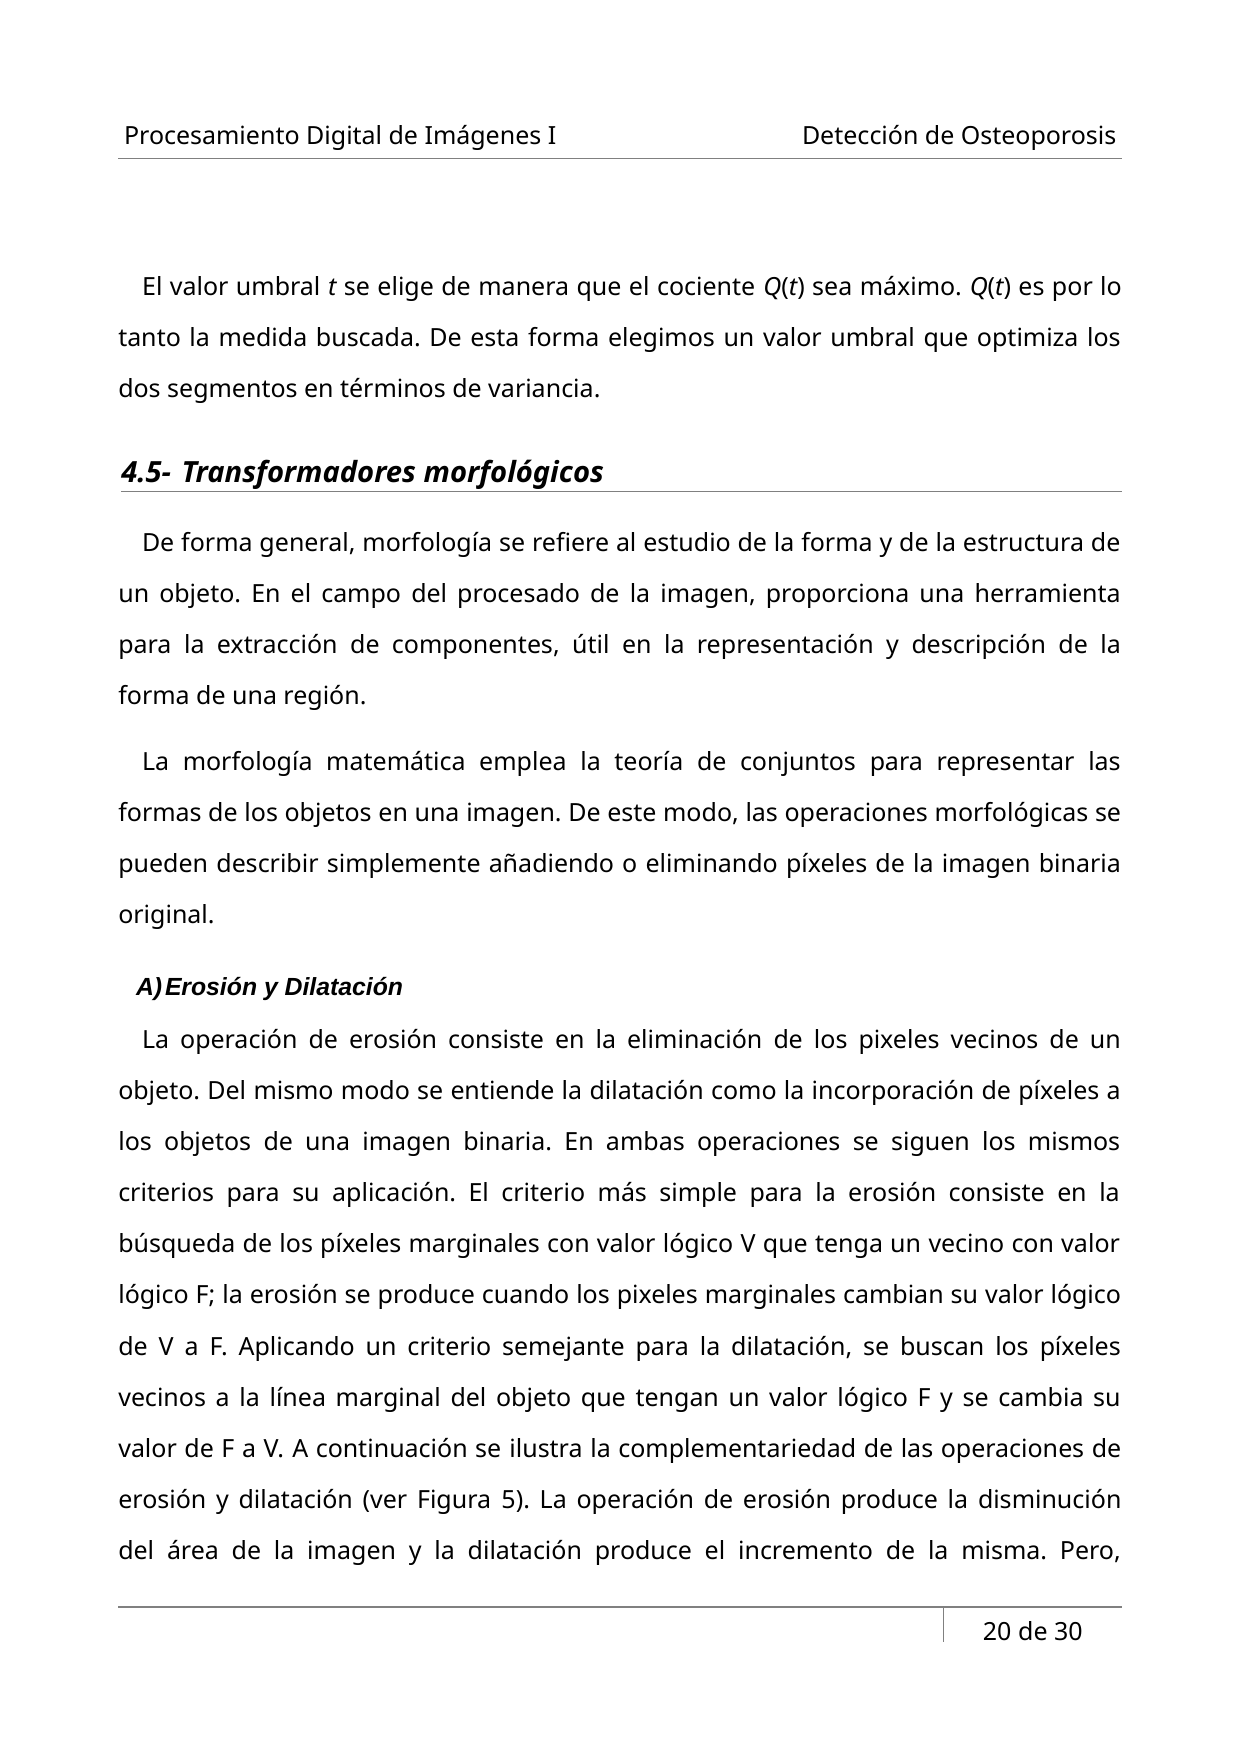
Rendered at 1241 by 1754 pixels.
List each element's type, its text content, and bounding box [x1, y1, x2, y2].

text De forma general, morfología se refiere al estudio de la forma y de la estructura de un objeto. En el campo del procesado de la imagen, proporciona una herramienta para la extracción de componentes, útil en la representación y descripción de la forma de una región. [118, 524, 1122, 712]
subtitle Transformadores morfológicos [121, 451, 1122, 491]
text La operación de erosión consiste en la eliminación de los pixeles vecinos de un objeto. Del mismo modo se entiende la dilatación como la incorporación de píxeles a los objetos de una imagen binaria. En ambas operaciones se siguen los mismos criterios para su aplicación. El criterio más simple para la erosión consiste en la búsqueda de los píxeles marginales con valor lógico V que tenga un vecino con valor lógico F; la erosión se produce cuando los pixeles marginales cambian su valor lógico de V a F. Aplicando un criterio semejante para la dilatación, se buscan los píxeles vecinos a la línea marginal del objeto que tengan un valor lógico F y se cambia su valor de F a V. A continuación se ilustra la complementariedad de las operaciones de erosión y dilatación (ver Figura 5). La operación de erosión produce la disminución del área de la imagen y la dilatación produce el incremento de la misma. Pero, [118, 1022, 1122, 1566]
text La morfología matemática emplea la teoría de conjuntos para representar las formas de los objetos en una imagen. De este modo, las operaciones morfológicas se pueden describir simplemente añadiendo o eliminando píxeles de la imagen binaria original. [118, 743, 1122, 930]
text El valor umbral t se elige de manera que el cociente Q(t) sea máximo. Q(t) es por lo tanto la medida buscada. De esta forma elegimos un valor umbral que optimiza los dos segmentos en términos de variancia. [118, 269, 1122, 405]
subtitle Erosión y Dilatación [133, 972, 1122, 1001]
